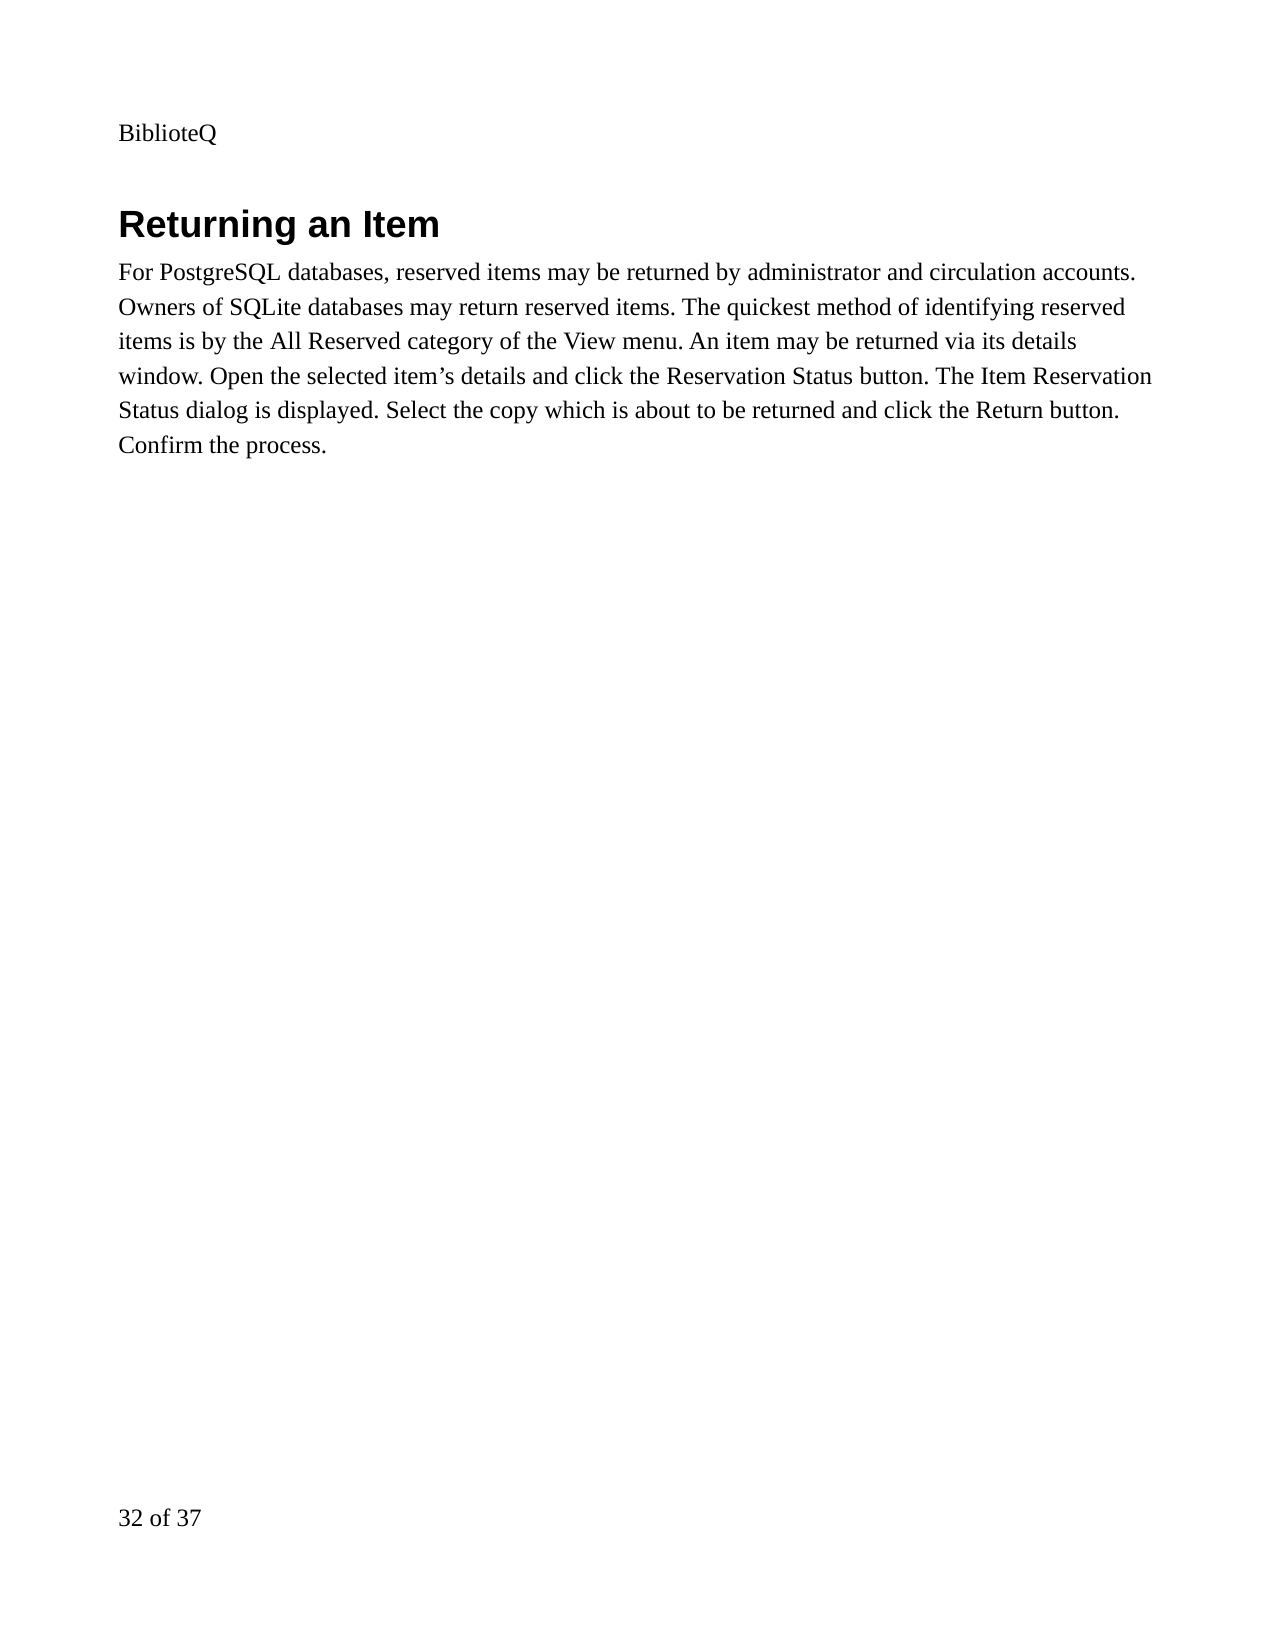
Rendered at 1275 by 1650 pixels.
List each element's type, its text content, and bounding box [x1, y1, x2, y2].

text For PostgreSQL databases, reserved items may be returned by administrator and circulation accounts. Owners of SQLite databases may return reserved items. The quickest method of identifying reserved items is by the All Reserved category of the View menu. An item may be returned via its details window. Open the selected item’s details and click the Reservation Status button. The Item Reservation Status dialog is displayed. Select the copy which is about to be returned and click the Return button. Confirm the process. [118, 257, 1157, 459]
subtitle Returning an Item [118, 201, 1157, 245]
